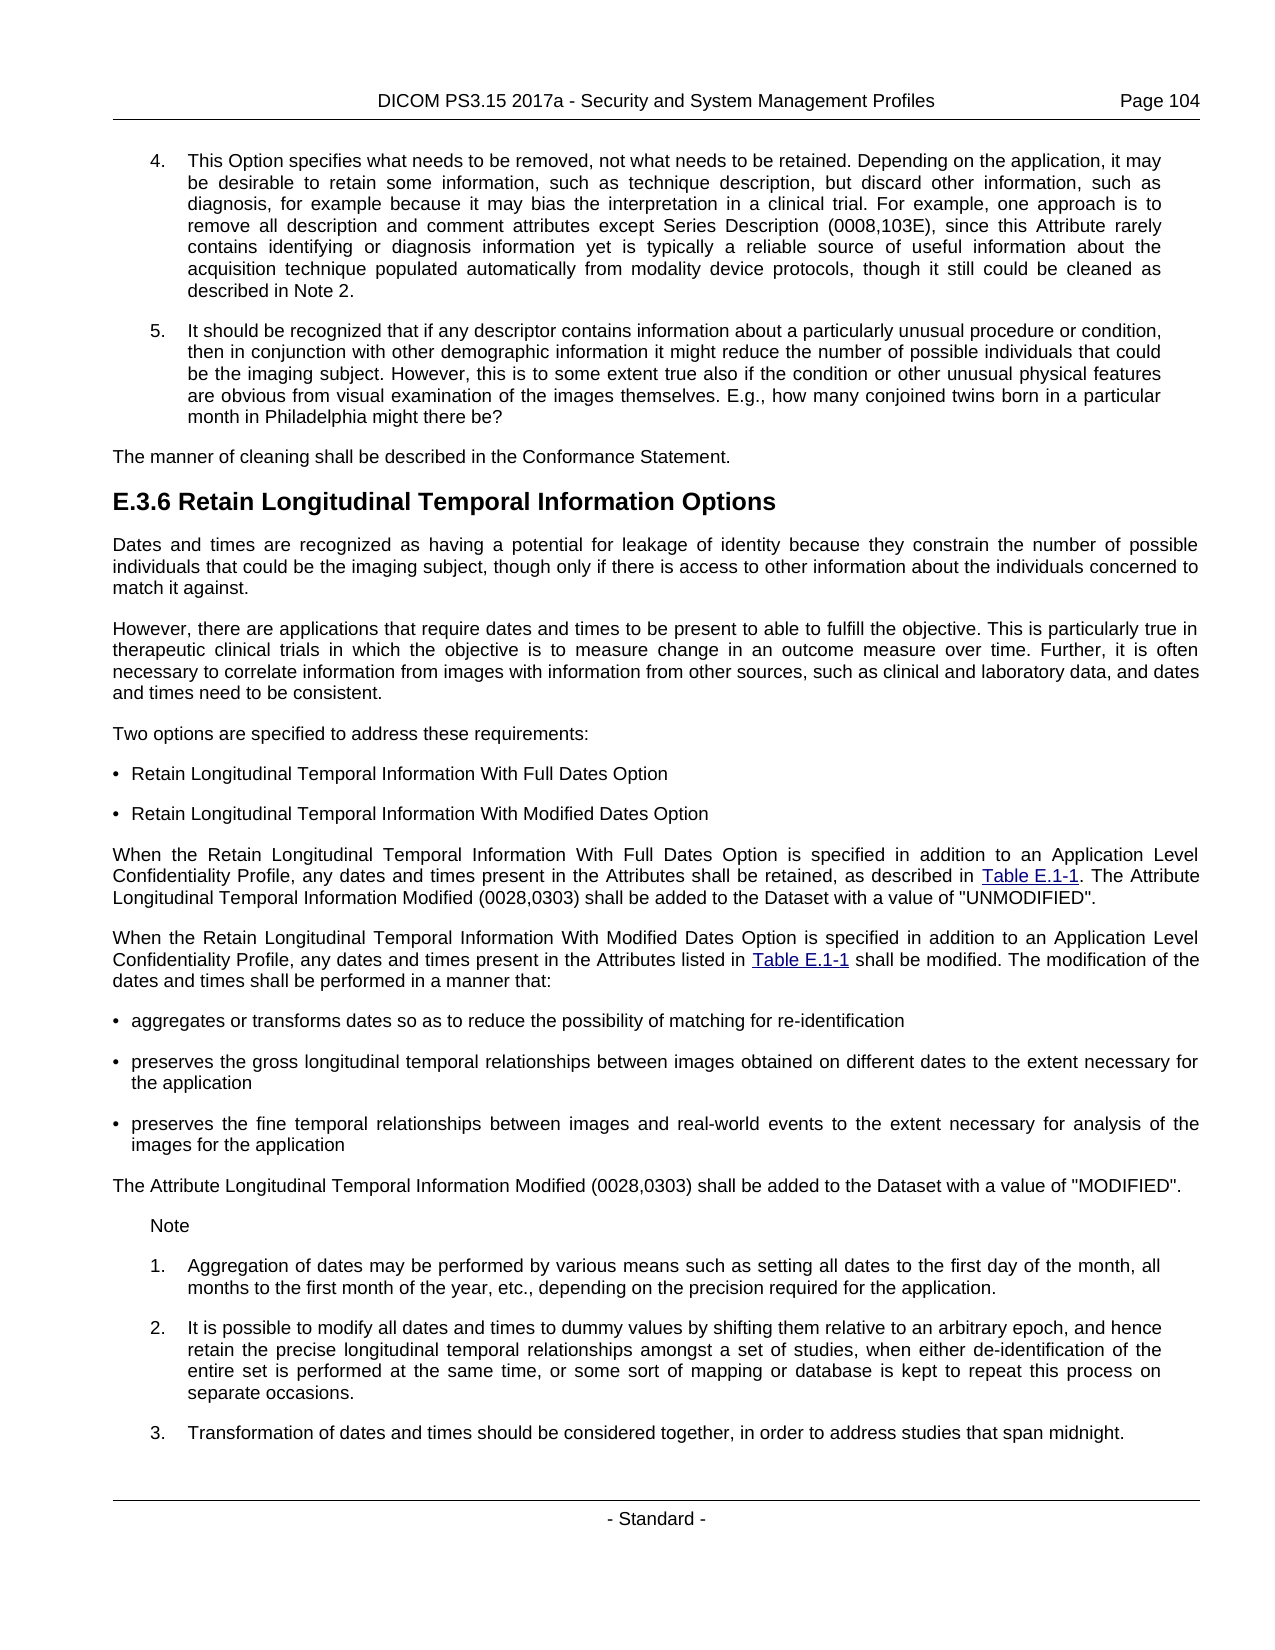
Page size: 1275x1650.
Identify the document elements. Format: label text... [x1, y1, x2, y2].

list preserves the fine temporal relationships between images and real-world events to the extent necessary for analysis of the images for the application [112, 1112, 1200, 1156]
text However, there are applications that require dates and times to be present to able to fulfill the objective. This is particularly true in therapeutic clinical trials in which the objective is to measure change in an outcome measure over time. Further, it is often necessary to correlate information from images with information from other sources, such as clinical and laboratory data, and dates and times need to be consistent. [112, 617, 1200, 704]
list aggregates or transforms dates so as to reduce the possibility of matching for re-identification [112, 1010, 1200, 1032]
list It is possible to modify all dates and times to dummy values by shifting them relative to an arbitrary epoch, and hence retain the precise longitudinal temporal relationships amongst a set of studies, when either de-identification of the entire set is performed at the same time, or some sort of mapping or database is kept to repeat this process on separate occasions. [150, 1317, 1162, 1403]
text When the Retain Longitudinal Temporal Information With Full Dates Option is specified in addition to an Application Level Confidentiality Profile, any dates and times present in the Attributes shall be retained, as described in Table E.1-1. The Attribute Longitudinal Temporal Information Modified (0028,0303) shall be added to the Dataset with a value of "UNMODIFIED". [112, 843, 1200, 908]
list Retain Longitudinal Temporal Information With Modified Dates Option [112, 803, 1200, 825]
list preserves the gross longitudinal temporal relationships between images obtained on different dates to the extent necessary for the application [112, 1051, 1200, 1094]
list Retain Longitudinal Temporal Information With Full Dates Option [112, 763, 1200, 784]
text Two options are specified to address these requirements: [112, 722, 1200, 744]
text The manner of cleaning shall be described in the Conformance Statement. [112, 446, 1200, 468]
text When the Retain Longitudinal Temporal Information With Modified Dates Option is specified in addition to an Application Level Confidentiality Profile, any dates and times present in the Attributes listed in Table E.1-1 shall be modified. The modification of the dates and times shall be performed in a manner that: [112, 927, 1200, 992]
list It should be recognized that if any descriptor contains information about a particularly unusual procedure or condition, then in conjunction with other demographic information it might reduce the number of possible individuals that could be the imaging subject. However, this is to some extent true also if the condition or other unusual physical features are obvious from visual examination of the images themselves. E.g., how many conjoined twins born in a particular month in Philadelphia might there be? [150, 320, 1162, 427]
text Dates and times are recognized as having a potential for leakage of identity because they constrain the number of possible individuals that could be the imaging subject, though only if there is access to other information about the individuals concerned to match it against. [112, 534, 1200, 599]
text The Attribute Longitudinal Temporal Information Modified (0028,0303) shall be added to the Dataset with a value of "MODIFIED". [112, 1174, 1200, 1196]
list This Option specifies what needs to be removed, not what needs to be retained. Depending on the application, it may be desirable to retain some information, such as technique description, but discard other information, such as diagnosis, for example because it may bias the interpretation in a clinical trial. For example, one approach is to remove all description and comment attributes except Series Description (0008,103E), since this Attribute rarely contains identifying or diagnosis information yet is typically a reliable source of useful information about the acquisition technique populated automatically from modality device protocols, though it still could be cleaned as described in Note 2. [150, 150, 1162, 301]
text E.3.6 Retain Longitudinal Temporal Information Options [112, 487, 1200, 515]
list Aggregation of dates may be performed by various means such as setting all dates to the first day of the month, all months to the first month of the year, etc., depending on the precision required for the application. [150, 1255, 1162, 1298]
list Transformation of dates and times should be considered together, in order to address studies that span midnight. [150, 1422, 1162, 1443]
text Note [150, 1215, 1162, 1236]
